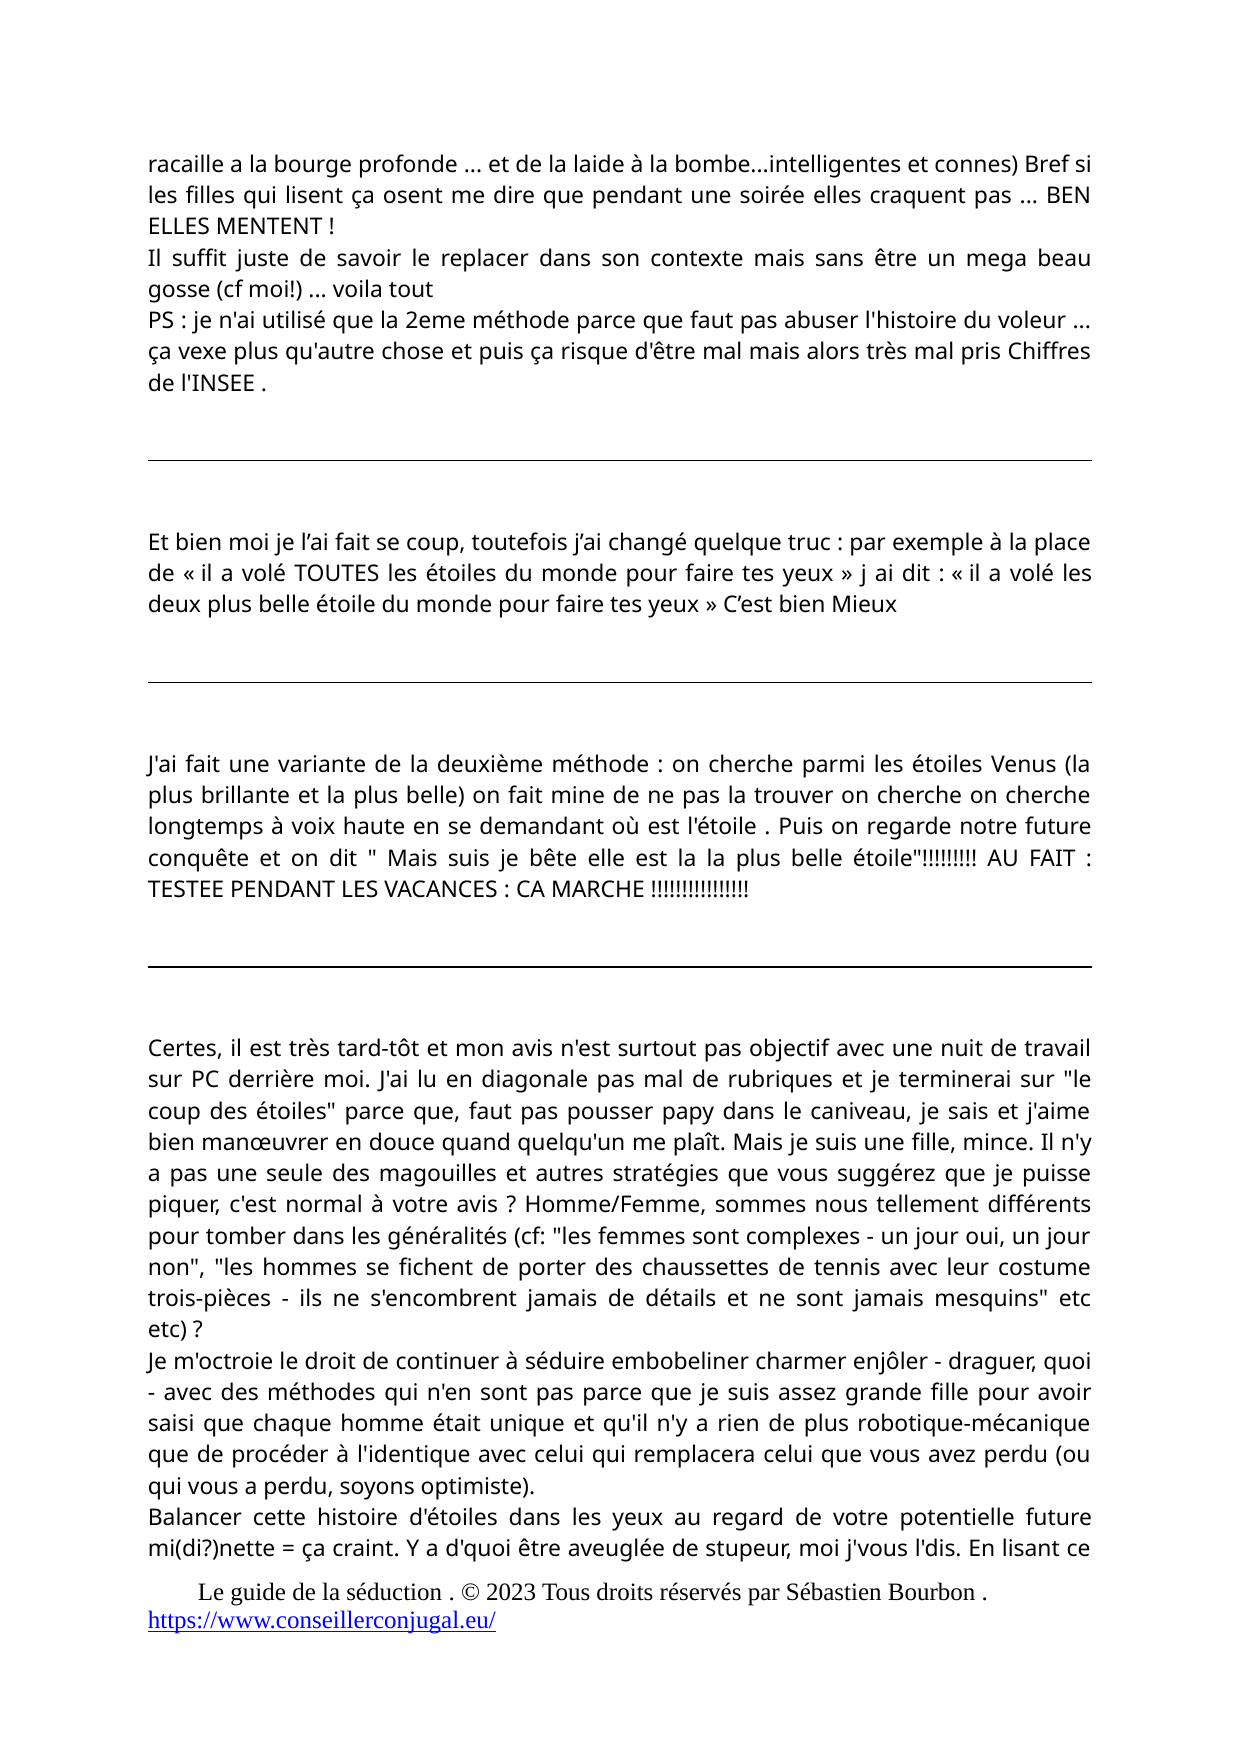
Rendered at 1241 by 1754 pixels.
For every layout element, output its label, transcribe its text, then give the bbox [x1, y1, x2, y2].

text J'ai fait une variante de la deuxième méthode : on cherche parmi les étoiles Venus (la plus brillante et la plus belle) on fait mine de ne pas la trouver on cherche on cherche longtemps à voix haute en se demandant où est l'étoile . Puis on regarde notre future conquête et on dit " Mais suis je bête elle est la la plus belle étoile"!!!!!!!!! AU FAIT : TESTEE PENDANT LES VACANCES : CA MARCHE !!!!!!!!!!!!!!!! [148, 748, 1092, 904]
text Balancer cette histoire d'étoiles dans les yeux au regard de votre potentielle future mi(di?)nette = ça craint. Y a d'quoi être aveuglée de stupeur, moi j'vous l'dis. En lisant ce [148, 1501, 1092, 1563]
text Et bien moi je l’ai fait se coup, toutefois j’ai changé quelque truc : par exemple à la place de « il a volé TOUTES les étoiles du monde pour faire tes yeux » j ai dit : « il a volé les deux plus belle étoile du monde pour faire tes yeux » C’est bien Mieux [148, 526, 1092, 619]
text PS : je n'ai utilisé que la 2eme méthode parce que faut pas abuser l'histoire du voleur ... ça vexe plus qu'autre chose et puis ça risque d'être mal mais alors très mal pris Chiffres de l'INSEE . [148, 304, 1092, 398]
text racaille a la bourge profonde ... et de la laide à la bombe...intelligentes et connes) Bref si les filles qui lisent ça osent me dire que pendant une soirée elles craquent pas ... BEN ELLES MENTENT ! [148, 148, 1092, 241]
text Je m'octroie le droit de continuer à séduire embobeliner charmer enjôler - draguer, quoi - avec des méthodes qui n'en sont pas parce que je suis assez grande fille pour avoir saisi que chaque homme était unique et qu'il n'y a rien de plus robotique-mécanique que de procéder à l'identique avec celui qui remplacera celui que vous avez perdu (ou qui vous a perdu, soyons optimiste). [148, 1344, 1092, 1501]
text Certes, il est très tard-tôt et mon avis n'est surtout pas objectif avec une nuit de travail sur PC derrière moi. J'ai lu en diagonale pas mal de rubriques et je terminerai sur "le coup des étoiles" parce que, faut pas pousser papy dans le caniveau, je sais et j'aime bien manœuvrer en douce quand quelqu'un me plaît. Mais je suis une fille, mince. Il n'y a pas une seule des magouilles et autres stratégies que vous suggérez que je puisse piquer, c'est normal à votre avis ? Homme/Femme, sommes nous tellement différents pour tomber dans les généralités (cf: "les femmes sont complexes - un jour oui, un jour non", "les hommes se fichent de porter des chaussettes de tennis avec leur costume trois-pièces - ils ne s'encombrent jamais de détails et ne sont jamais mesquins" etc etc) ? [148, 1032, 1092, 1344]
text Il suffit juste de savoir le replacer dans son contexte mais sans être un mega beau gosse (cf moi!) ... voila tout [148, 241, 1092, 304]
